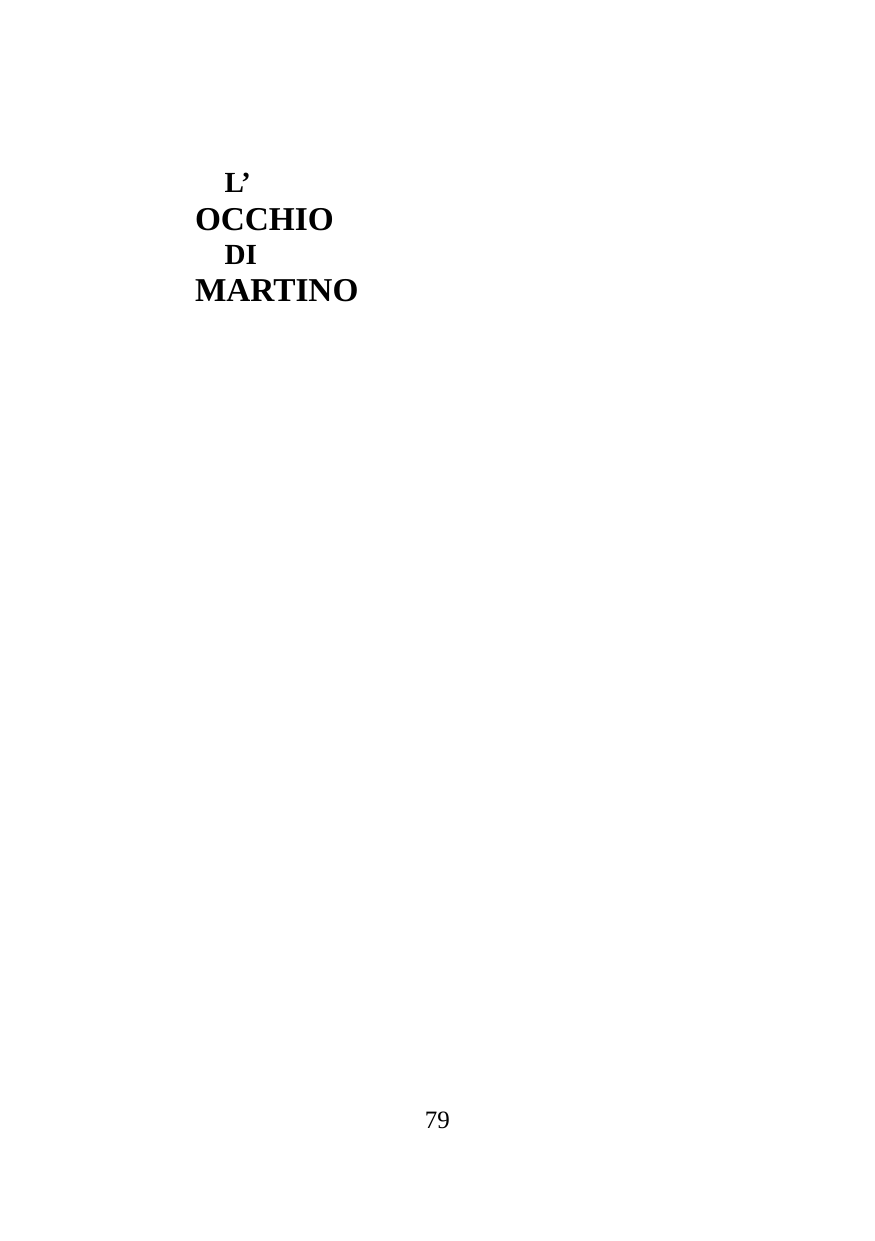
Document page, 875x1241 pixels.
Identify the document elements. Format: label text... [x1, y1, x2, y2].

subtitle DI MARTINO [195, 237, 768, 309]
subtitle L’ OCCHIO [195, 165, 768, 237]
